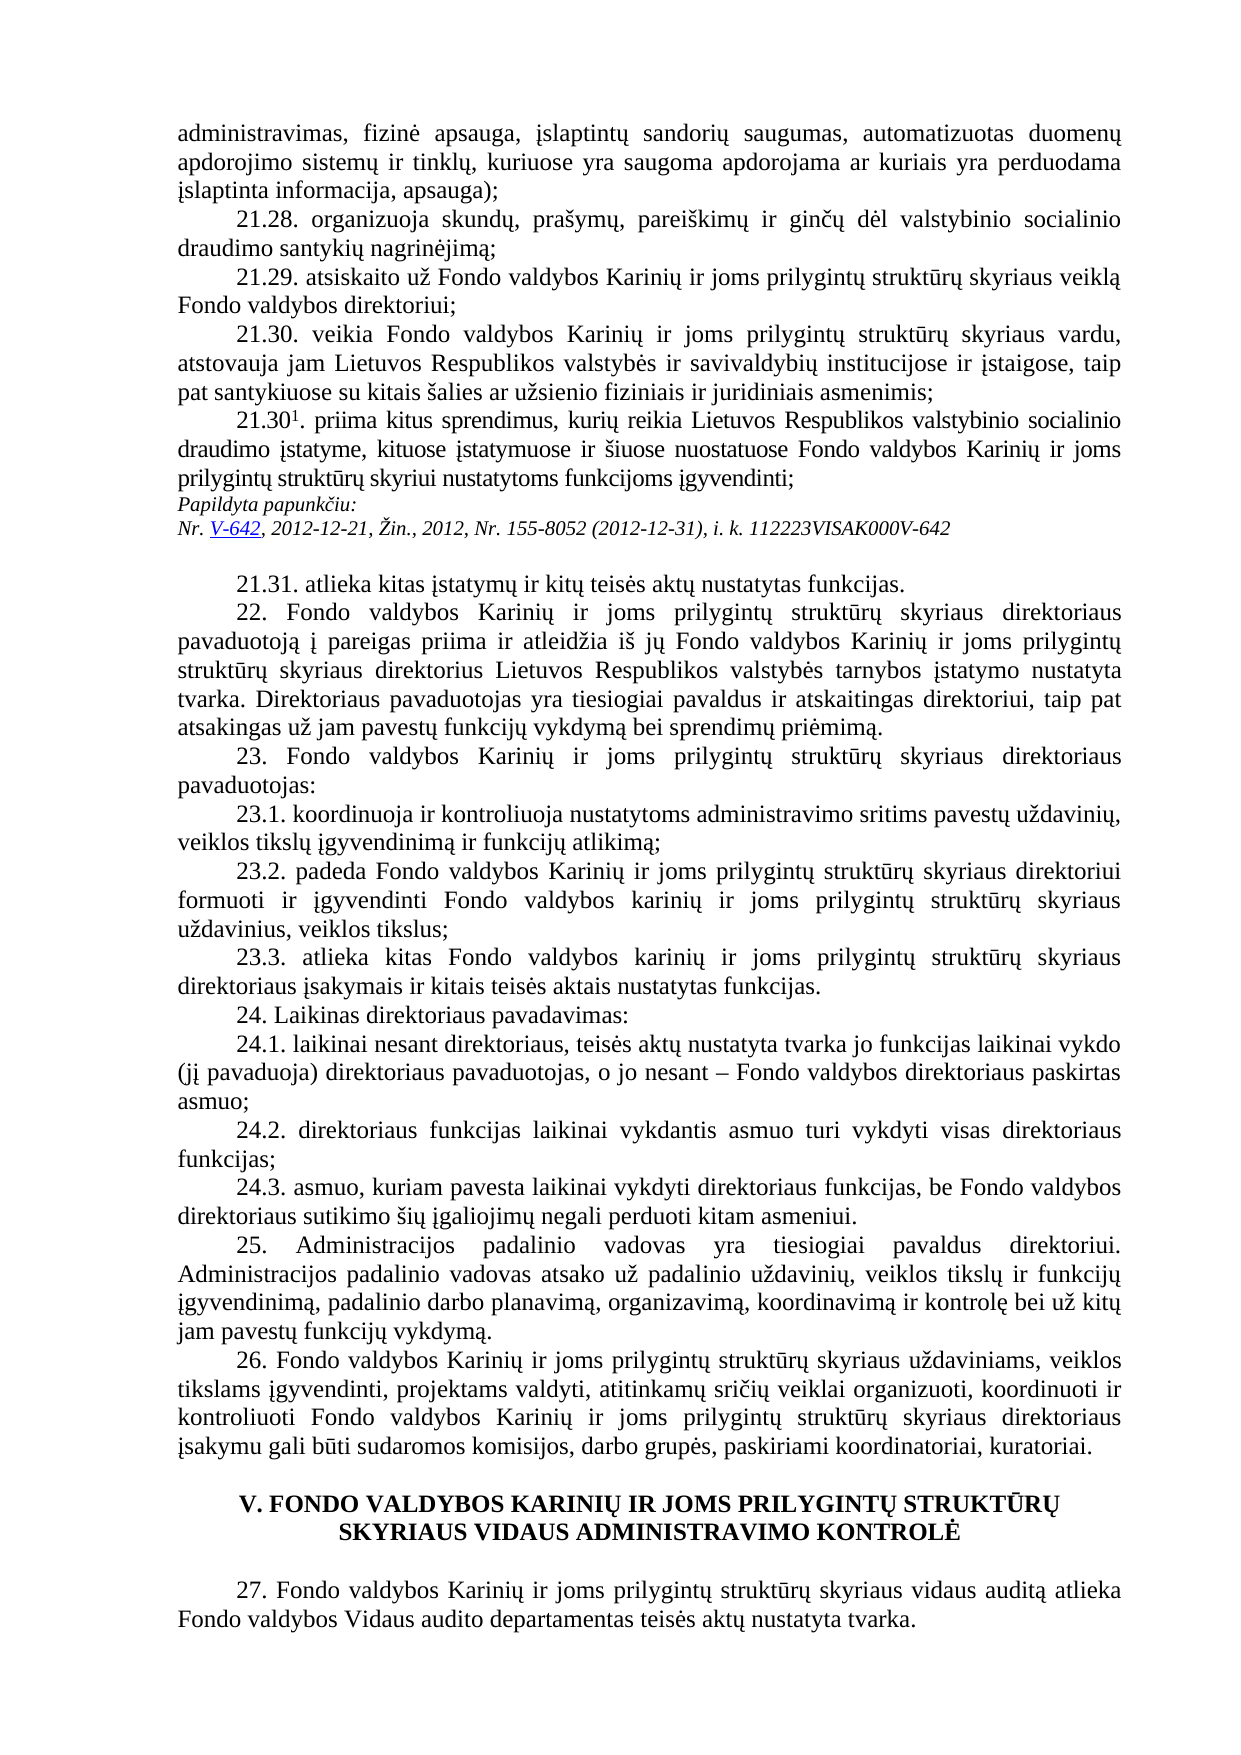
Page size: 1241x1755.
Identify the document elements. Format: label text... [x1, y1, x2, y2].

text V. FONDO VALDYBOS KARINIŲ IR JOMS PRILYGINTŲ STRUKTŪRŲ SKYRIAUS VIDAUS ADMINISTRAVIMO KONTROLĖ [177, 1489, 1122, 1546]
text 23. Fondo valdybos Karinių ir joms prilygintų struktūrų skyriaus direktoriaus pavaduotojas: [177, 741, 1122, 799]
text administravimas, fizinė apsauga, įslaptintų sandorių saugumas, automatizuotas duomenų apdorojimo sistemų ir tinklų, kuriuose yra saugoma apdorojama ar kuriais yra perduodama įslaptinta informacija, apsauga); [177, 118, 1122, 204]
text 22. Fondo valdybos Karinių ir joms prilygintų struktūrų skyriaus direktoriaus pavaduotoją į pareigas priima ir atleidžia iš jų Fondo valdybos Karinių ir joms prilygintų struktūrų skyriaus direktorius Lietuvos Respublikos valstybės tarnybos įstatymo nustatyta tvarka. Direktoriaus pavaduotojas yra tiesiogiai pavaldus ir atskaitingas direktoriui, taip pat atsakingas už jam pavestų funkcijų vykdymą bei sprendimų priėmimą. [177, 597, 1122, 741]
text 23.1. koordinuoja ir kontroliuoja nustatytoms administravimo sritims pavestų uždavinių, veiklos tikslų įgyvendinimą ir funkcijų atlikimą; [177, 799, 1122, 856]
text 24.1. laikinai nesant direktoriaus, teisės aktų nustatyta tvarka jo funkcijas laikinai vykdo (jį pavaduoja) direktoriaus pavaduotojas, o jo nesant – Fondo valdybos direktoriaus paskirtas asmuo; [177, 1029, 1122, 1115]
text 21.29. atsiskaito už Fondo valdybos Karinių ir joms prilygintų struktūrų skyriaus veiklą Fondo valdybos direktoriui; [177, 262, 1122, 319]
text 23.3. atlieka kitas Fondo valdybos karinių ir joms prilygintų struktūrų skyriaus direktoriaus įsakymais ir kitais teisės aktais nustatytas funkcijas. [177, 942, 1122, 1000]
text 21.30. veikia Fondo valdybos Karinių ir joms prilygintų struktūrų skyriaus vardu, atstovauja jam Lietuvos Respublikos valstybės ir savivaldybių institucijose ir įstaigose, taip pat santykiuose su kitais šalies ar užsienio fiziniais ir juridiniais asmenimis; [177, 319, 1122, 406]
text 25. Administracijos padalinio vadovas yra tiesiogiai pavaldus direktoriui. Administracijos padalinio vadovas atsako už padalinio uždavinių, veiklos tikslų ir funkcijų įgyvendinimą, padalinio darbo planavimą, organizavimą, koordinavimą ir kontrolę bei už kitų jam pavestų funkcijų vykdymą. [177, 1230, 1122, 1345]
text 26. Fondo valdybos Karinių ir joms prilygintų struktūrų skyriaus uždaviniams, veiklos tikslams įgyvendinti, projektams valdyti, atitinkamų sričių veiklai organizuoti, koordinuoti ir kontroliuoti Fondo valdybos Karinių ir joms prilygintų struktūrų skyriaus direktoriaus įsakymu gali būti sudaromos komisijos, darbo grupės, paskiriami koordinatoriai, kuratoriai. [177, 1345, 1122, 1460]
text 23.2. padeda Fondo valdybos Karinių ir joms prilygintų struktūrų skyriaus direktoriui formuoti ir įgyvendinti Fondo valdybos karinių ir joms prilygintų struktūrų skyriaus uždavinius, veiklos tikslus; [177, 856, 1122, 942]
text 24.2. direktoriaus funkcijas laikinai vykdantis asmuo turi vykdyti visas direktoriaus funkcijas; [177, 1115, 1122, 1172]
text 21.31. atlieka kitas įstatymų ir kitų teisės aktų nustatytas funkcijas. [177, 569, 1122, 597]
text Nr. V-642, 2012-12-21, Žin., 2012, Nr. 155-8052 (2012-12-31), i. k. 112223VISAK000V-642 [177, 516, 1122, 540]
text 21.28. organizuoja skundų, prašymų, pareiškimų ir ginčų dėl valstybinio socialinio draudimo santykių nagrinėjimą; [177, 204, 1122, 262]
text 27. Fondo valdybos Karinių ir joms prilygintų struktūrų skyriaus vidaus auditą atlieka Fondo valdybos Vidaus audito departamentas teisės aktų nustatyta tvarka. [177, 1575, 1122, 1632]
text 21.301. priima kitus sprendimus, kurių reikia Lietuvos Respublikos valstybinio socialinio draudimo įstatyme, kituose įstatymuose ir šiuose nuostatuose Fondo valdybos Karinių ir joms prilygintų struktūrų skyriui nustatytoms funkcijoms įgyvendinti; [177, 406, 1122, 492]
text Papildyta papunkčiu: [177, 492, 1122, 516]
text 24.3. asmuo, kuriam pavesta laikinai vykdyti direktoriaus funkcijas, be Fondo valdybos direktoriaus sutikimo šių įgaliojimų negali perduoti kitam asmeniui. [177, 1172, 1122, 1230]
text 24. Laikinas direktoriaus pavadavimas: [177, 1000, 1122, 1029]
